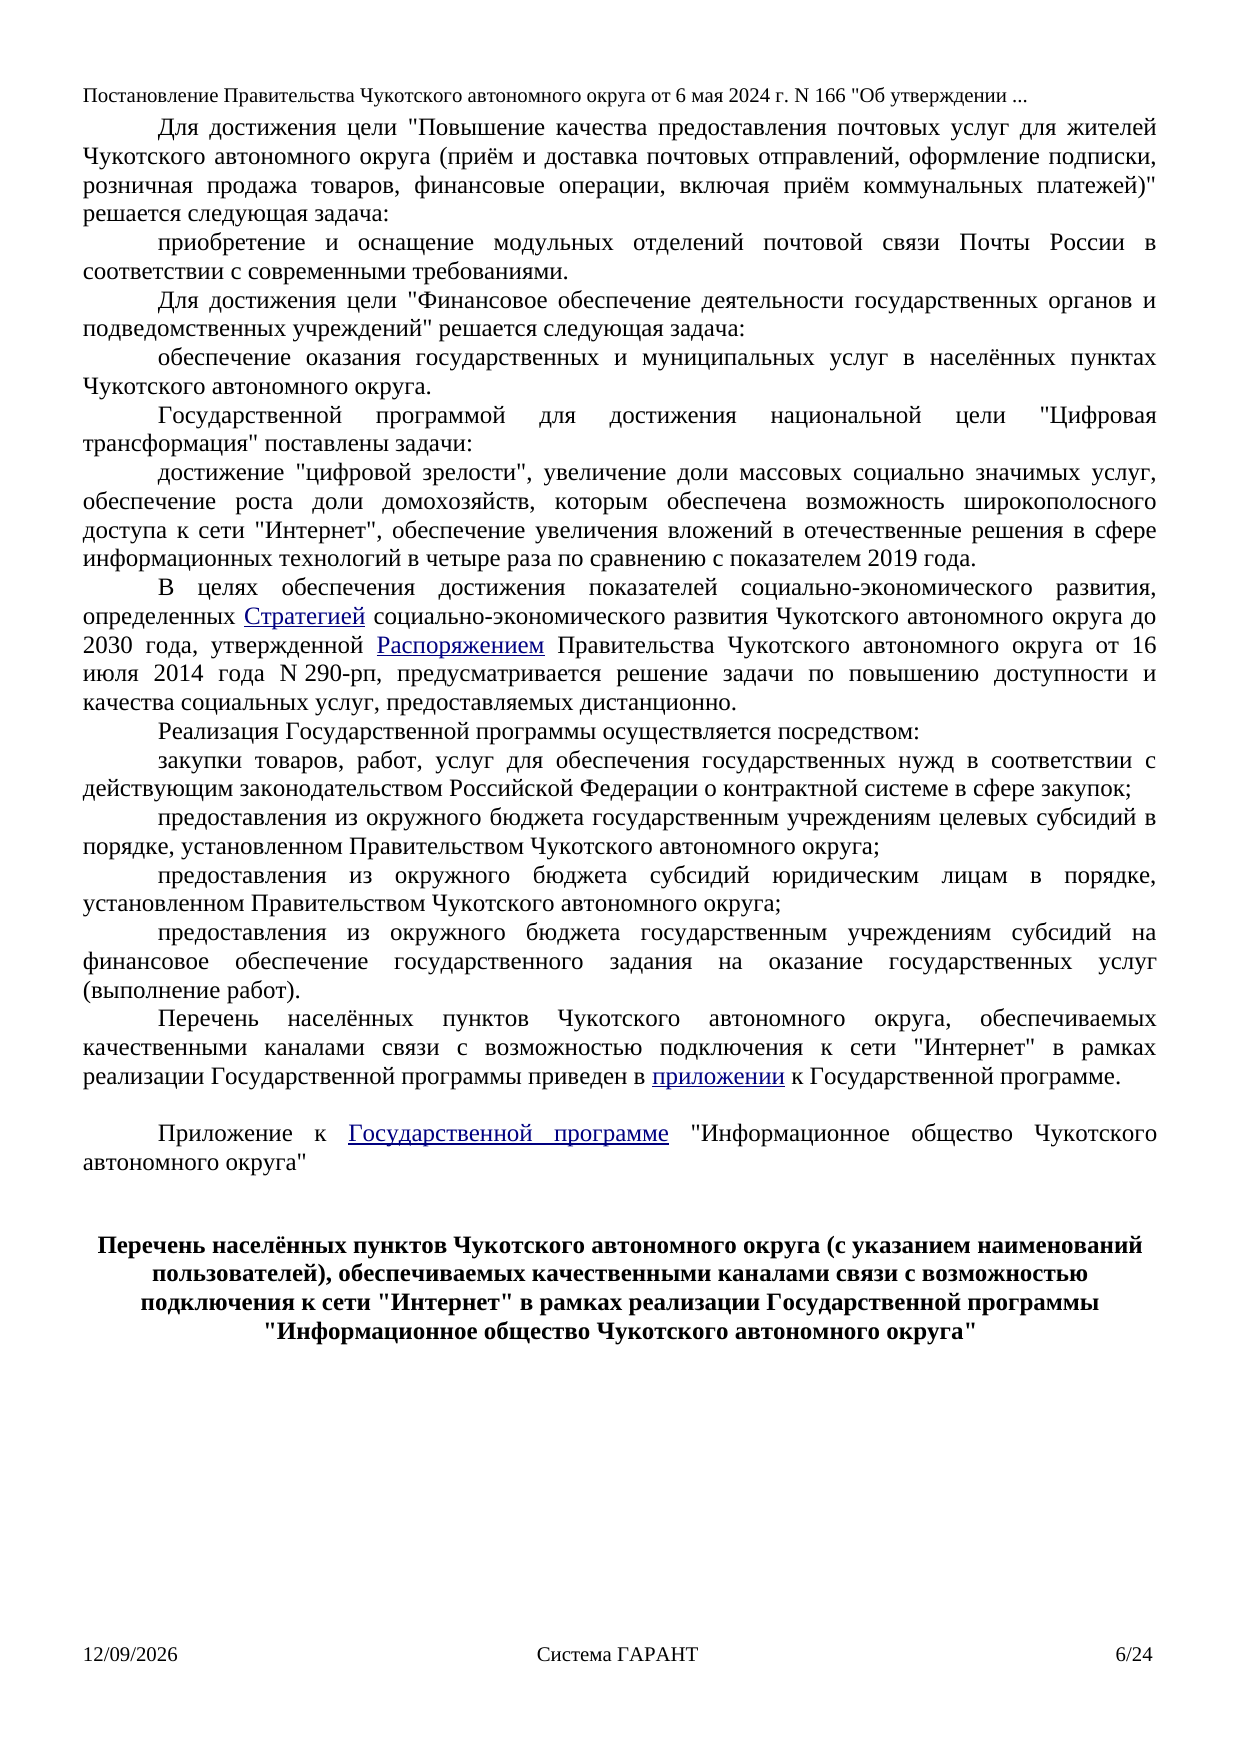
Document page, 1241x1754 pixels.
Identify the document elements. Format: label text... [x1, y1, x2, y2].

text предоставления из окружного бюджета государственным учреждениям субсидий на финансовое обеспечение государственного задания на оказание государственных услуг (выполнение работ). [83, 917, 1157, 1003]
text предоставления из окружного бюджета государственным учреждениям целевых субсидий в порядке, установленном Правительством Чукотского автономного округа; [83, 802, 1157, 860]
text Приложение к Государственной программе "Информационное общество Чукотского автономного округа" [83, 1118, 1157, 1176]
subtitle Перечень населённых пунктов Чукотского автономного округа (с указанием наименований пользователей), обеспечиваемых качественными каналами связи с возможностью подключения к сети "Интернет" в рамках реализации Государственной программы "Информационное общество Чукотского автономного округа" [83, 1230, 1157, 1345]
text В целях обеспечения достижения показателей социально-экономического развития, определенных Стратегией социально-экономического развития Чукотского автономного округа до 2030 года, утвержденной Распоряжением Правительства Чукотского автономного округа от 16 июля 2014 года N 290-рп, предусматривается решение задачи по повышению доступности и качества социальных услуг, предоставляемых дистанционно. [83, 572, 1157, 716]
text предоставления из окружного бюджета субсидий юридическим лицам в порядке, установленном Правительством Чукотского автономного округа; [83, 860, 1157, 917]
text приобретение и оснащение модульных отделений почтовой связи Почты России в соответствии с современными требованиями. [83, 227, 1157, 285]
text закупки товаров, работ, услуг для обеспечения государственных нужд в соответствии с действующим законодательством Российской Федерации о контрактной системе в сфере закупок; [83, 745, 1157, 802]
text достижение "цифровой зрелости", увеличение доли массовых социально значимых услуг, обеспечение роста доли домохозяйств, которым обеспечена возможность широкополосного доступа к сети "Интернет", обеспечение увеличения вложений в отечественные решения в сфере информационных технологий в четыре раза по сравнению с показателем 2019 года. [83, 457, 1157, 572]
text Перечень населённых пунктов Чукотского автономного округа, обеспечиваемых качественными каналами связи с возможностью подключения к сети "Интернет" в рамках реализации Государственной программы приведен в приложении к Государственной программе. [83, 1003, 1157, 1090]
text Для достижения цели "Повышение качества предоставления почтовых услуг для жителей Чукотского автономного округа (приём и доставка почтовых отправлений, оформление подписки, розничная продажа товаров, финансовые операции, включая приём коммунальных платежей)" решается следующая задача: [83, 112, 1157, 227]
text Реализация Государственной программы осуществляется посредством: [83, 716, 1157, 745]
text Государственной программой для достижения национальной цели "Цифровая трансформация" поставлены задачи: [83, 400, 1157, 457]
text Для достижения цели "Финансовое обеспечение деятельности государственных органов и подведомственных учреждений" решается следующая задача: [83, 285, 1157, 342]
text обеспечение оказания государственных и муниципальных услуг в населённых пунктах Чукотского автономного округа. [83, 342, 1157, 400]
